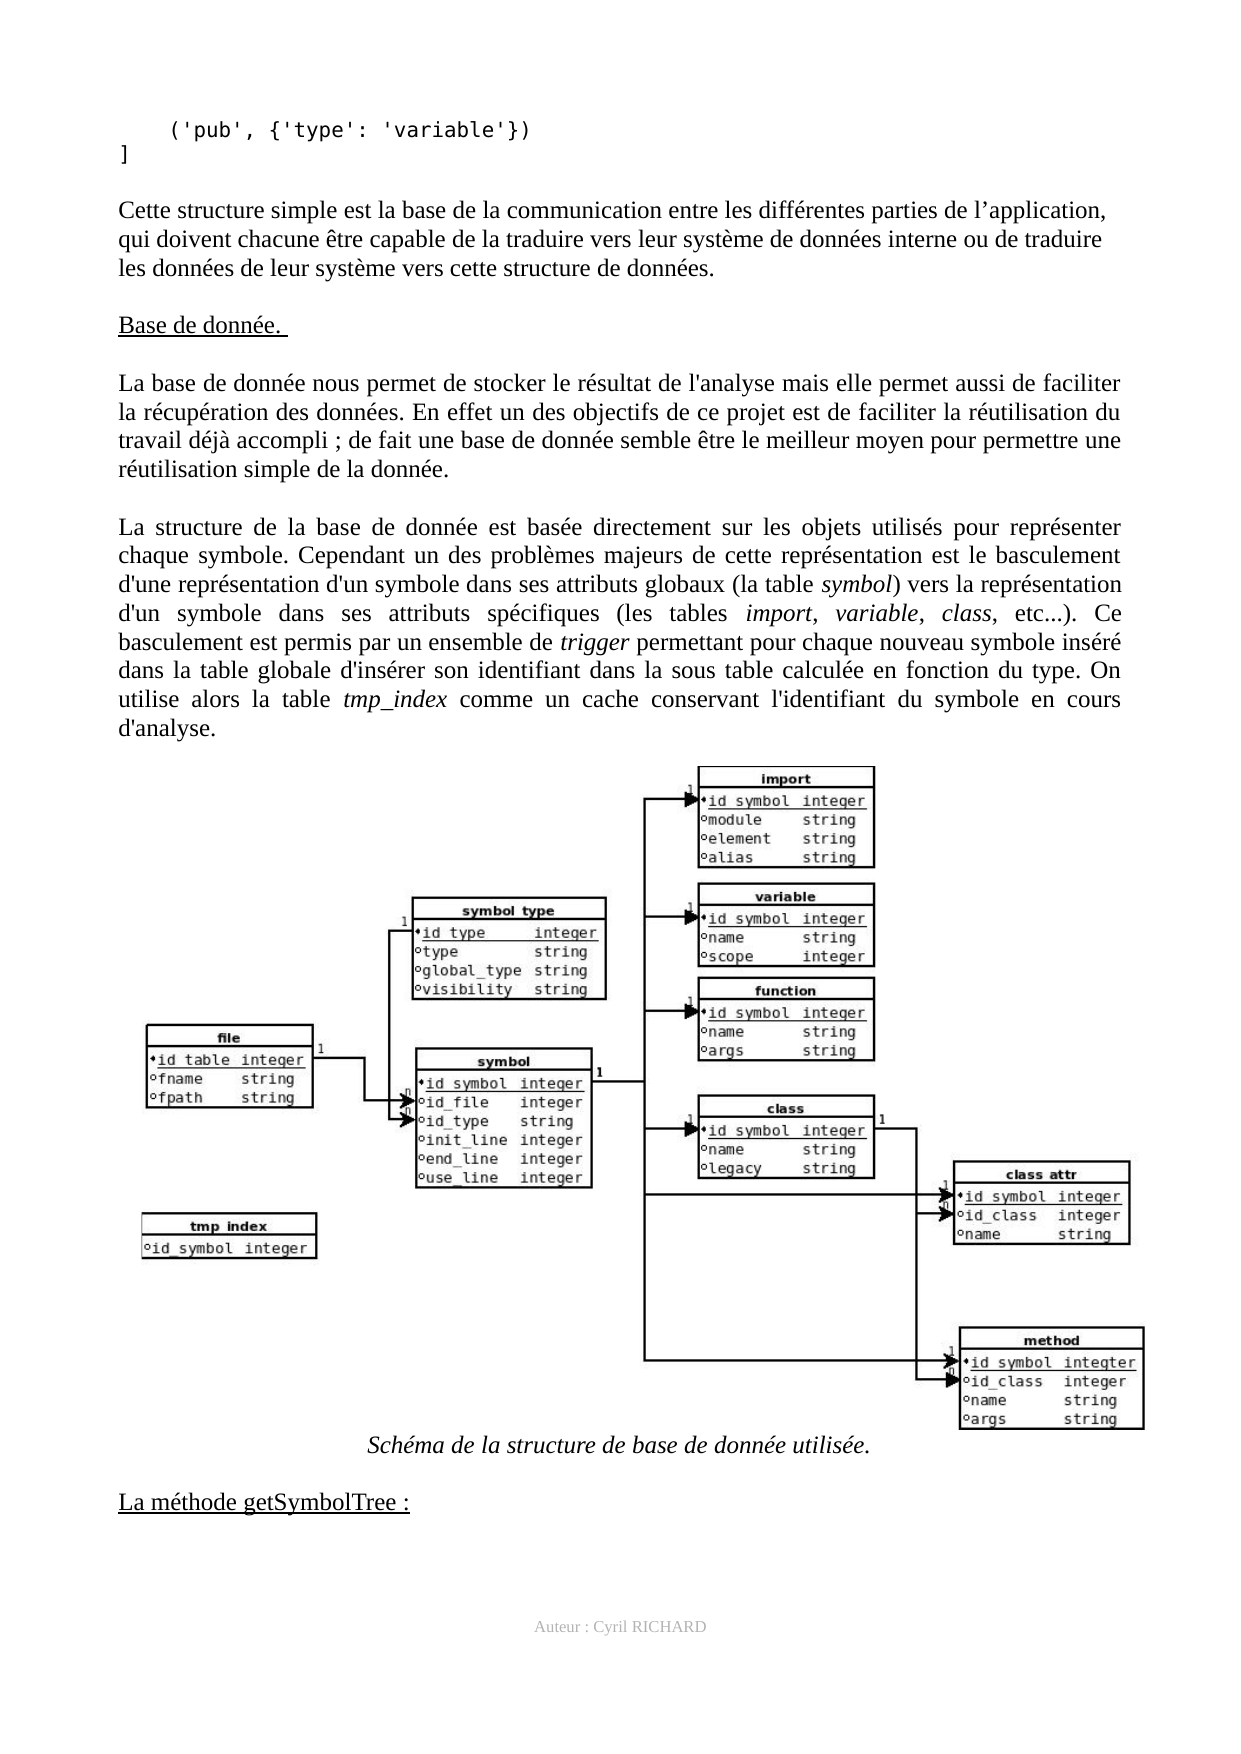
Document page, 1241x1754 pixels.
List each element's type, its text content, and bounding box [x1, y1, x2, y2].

text Cette structure simple est la base de la communication entre les différentes parties de l’application, qui doivent chacune être capable de la traduire vers leur système de données interne ou de traduire les données de leur système vers cette structure de données. [118, 195, 1122, 282]
text Base de donnée. [118, 310, 1122, 339]
text La structure de la base de donnée est basée directement sur les objets utilisés pour représenter chaque symbole. Cependant un des problèmes majeurs de cette représentation est le basculement d'une représentation d'un symbole dans ses attributs globaux (la table symbol) vers la représentation d'un symbole dans ses attributs spécifiques (les tables import, variable, class, etc...). Ce basculement est permis par un ensemble de trigger permettant pour chaque nouveau symbole inséré dans la table globale d'insérer son identifiant dans la sous table calculée en fonction du type. On utilise alors la table tmp_index comme un cache conservant l'identifiant du symbole en cours d'analyse. [118, 512, 1122, 742]
text Schéma de la structure de base de donnée utilisée. [118, 742, 1122, 1458]
text La base de donnée nous permet de stocker le résultat de l'analyse mais elle permet aussi de faciliter la récupération des données. En effet un des objectifs de ce projet est de faciliter la réutilisation du travail déjà accompli ; de fait une base de donnée semble être le meilleur moyen pour permettre une réutilisation simple de la donnée. [118, 368, 1122, 483]
picture [141, 766, 1146, 1430]
text La méthode getSymbolTree : [118, 1487, 1122, 1516]
text ] [118, 142, 1122, 167]
text ('pub', {'type': 'variable'}) [118, 118, 1122, 142]
